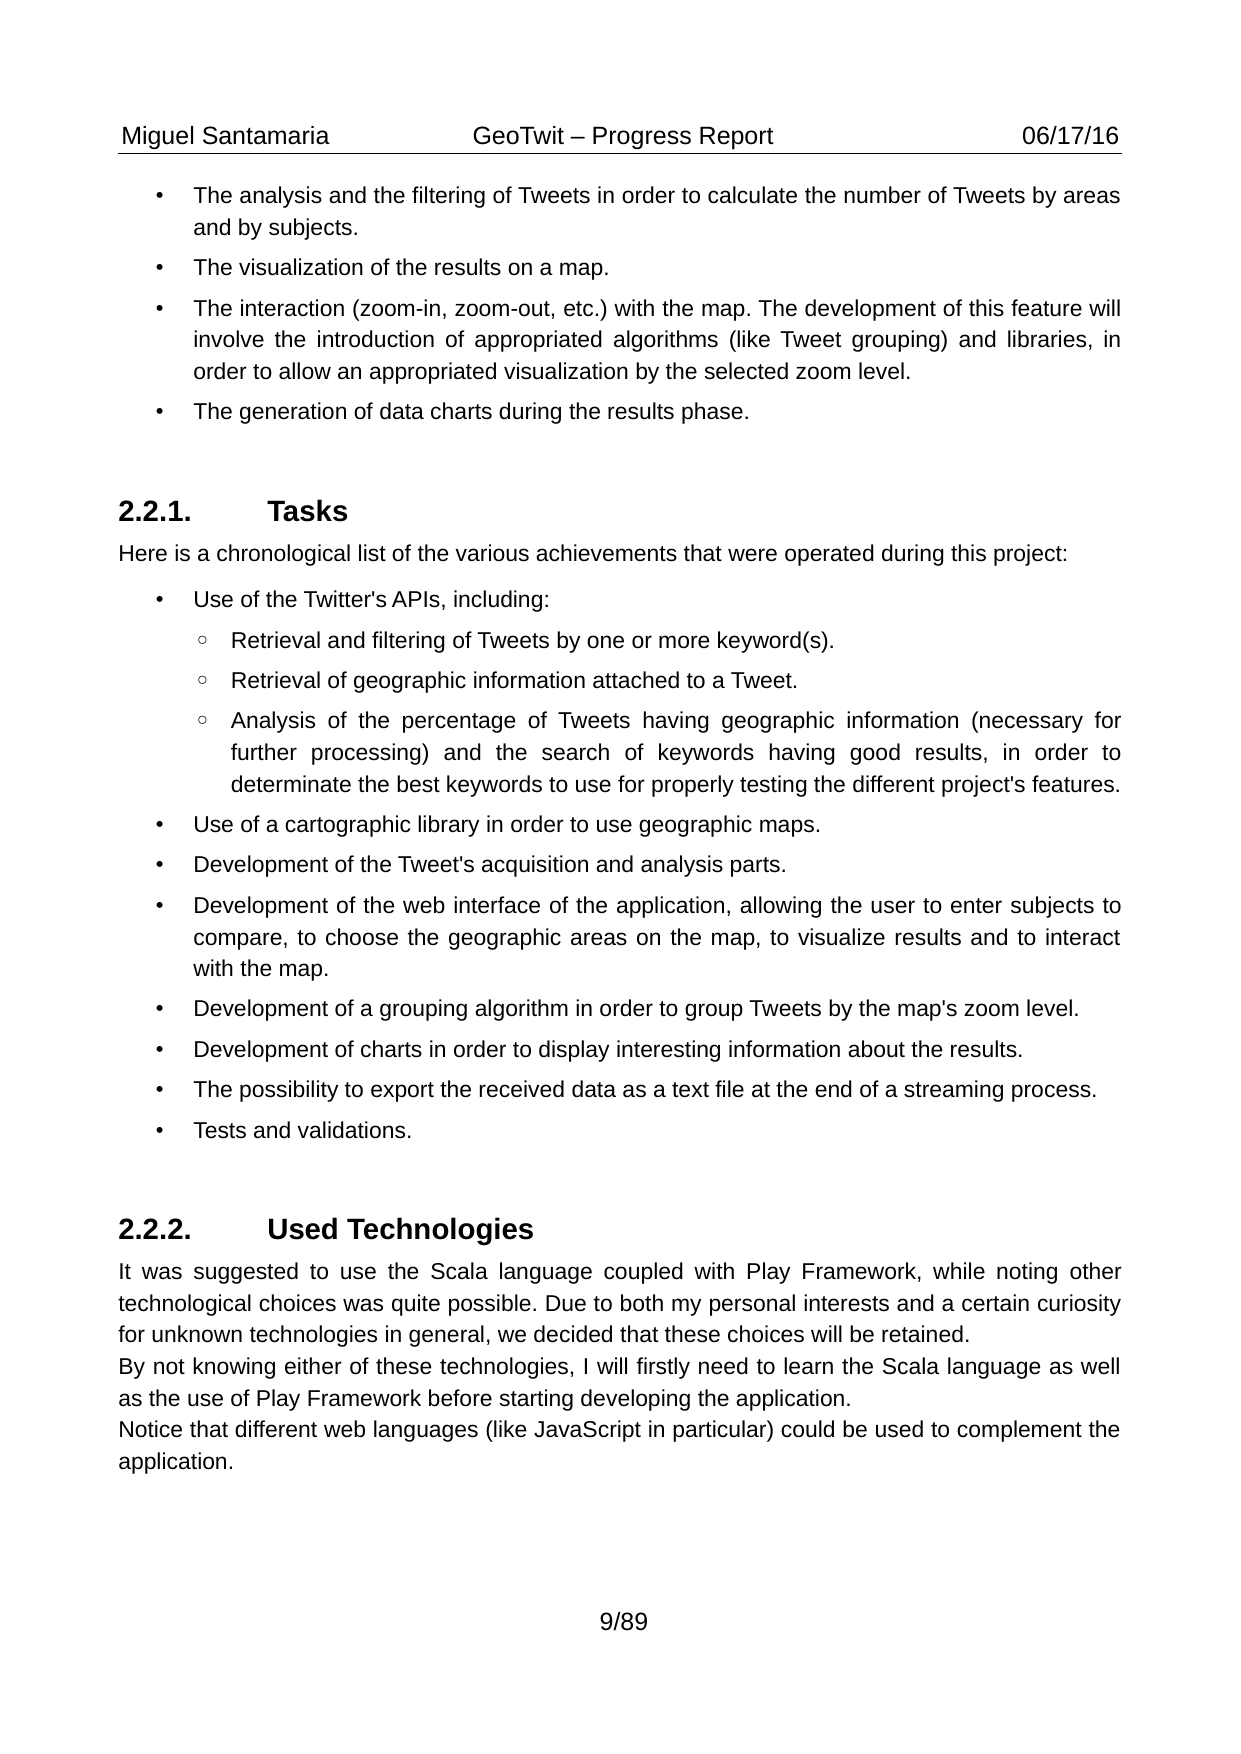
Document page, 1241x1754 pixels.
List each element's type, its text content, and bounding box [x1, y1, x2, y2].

list The possibility to export the received data as a text file at the end of a streaming process. [156, 1076, 1122, 1103]
list Development of a grouping algorithm in order to group Tweets by the map's zoom level. [156, 995, 1122, 1022]
list The interaction (zoom-in, zoom-out, etc.) with the map. The development of this feature will involve the introduction of appropriated algorithms (like Tweet grouping) and libraries, in order to allow an appropriated visualization by the selected zoom level. [156, 295, 1122, 384]
list Development of the web interface of the application, allowing the user to enter subjects to compare, to choose the geographic areas on the map, to visualize results and to interact with the map. [156, 892, 1122, 981]
list Retrieval and filtering of Tweets by one or more keyword(s). [193, 627, 1122, 653]
list The visualization of the results on a map. [156, 254, 1122, 281]
text Here is a chronological list of the various achievements that were operated during this project: [118, 540, 1122, 566]
list Use of the Twitter's APIs, including: [156, 586, 1122, 613]
list The generation of data charts during the results phase. [156, 398, 1122, 424]
subtitle Tasks [118, 494, 1122, 527]
subtitle Used Technologies [118, 1212, 1122, 1246]
list The analysis and the filtering of Tweets in order to calculate the number of Tweets by areas and by subjects. [156, 182, 1122, 240]
list Analysis of the percentage of Tweets having geographic information (necessary for further processing) and the search of keywords having good results, in order to determinate the best keywords to use for properly testing the different project's features. [193, 707, 1122, 797]
list Use of a cartographic library in order to use geographic maps. [156, 811, 1122, 837]
text By not knowing either of these technologies, I will firstly need to learn the Scala language as well as the use of Play Framework before starting developing the application. [118, 1353, 1122, 1411]
text It was suggested to use the Scala language coupled with Play Framework, while noting other technological choices was quite possible. Due to both my personal interests and a certain curiosity for unknown technologies in general, we decided that these choices will be retained. [118, 1258, 1122, 1348]
text Notice that different web languages (like JavaScript in particular) could be used to complement the application. [118, 1416, 1122, 1474]
list Development of charts in order to display interesting information about the results. [156, 1036, 1122, 1062]
list Development of the Tweet's acquisition and analysis parts. [156, 851, 1122, 878]
list Retrieval of geographic information attached to a Tweet. [193, 667, 1122, 693]
list Tests and validations. [156, 1117, 1122, 1143]
